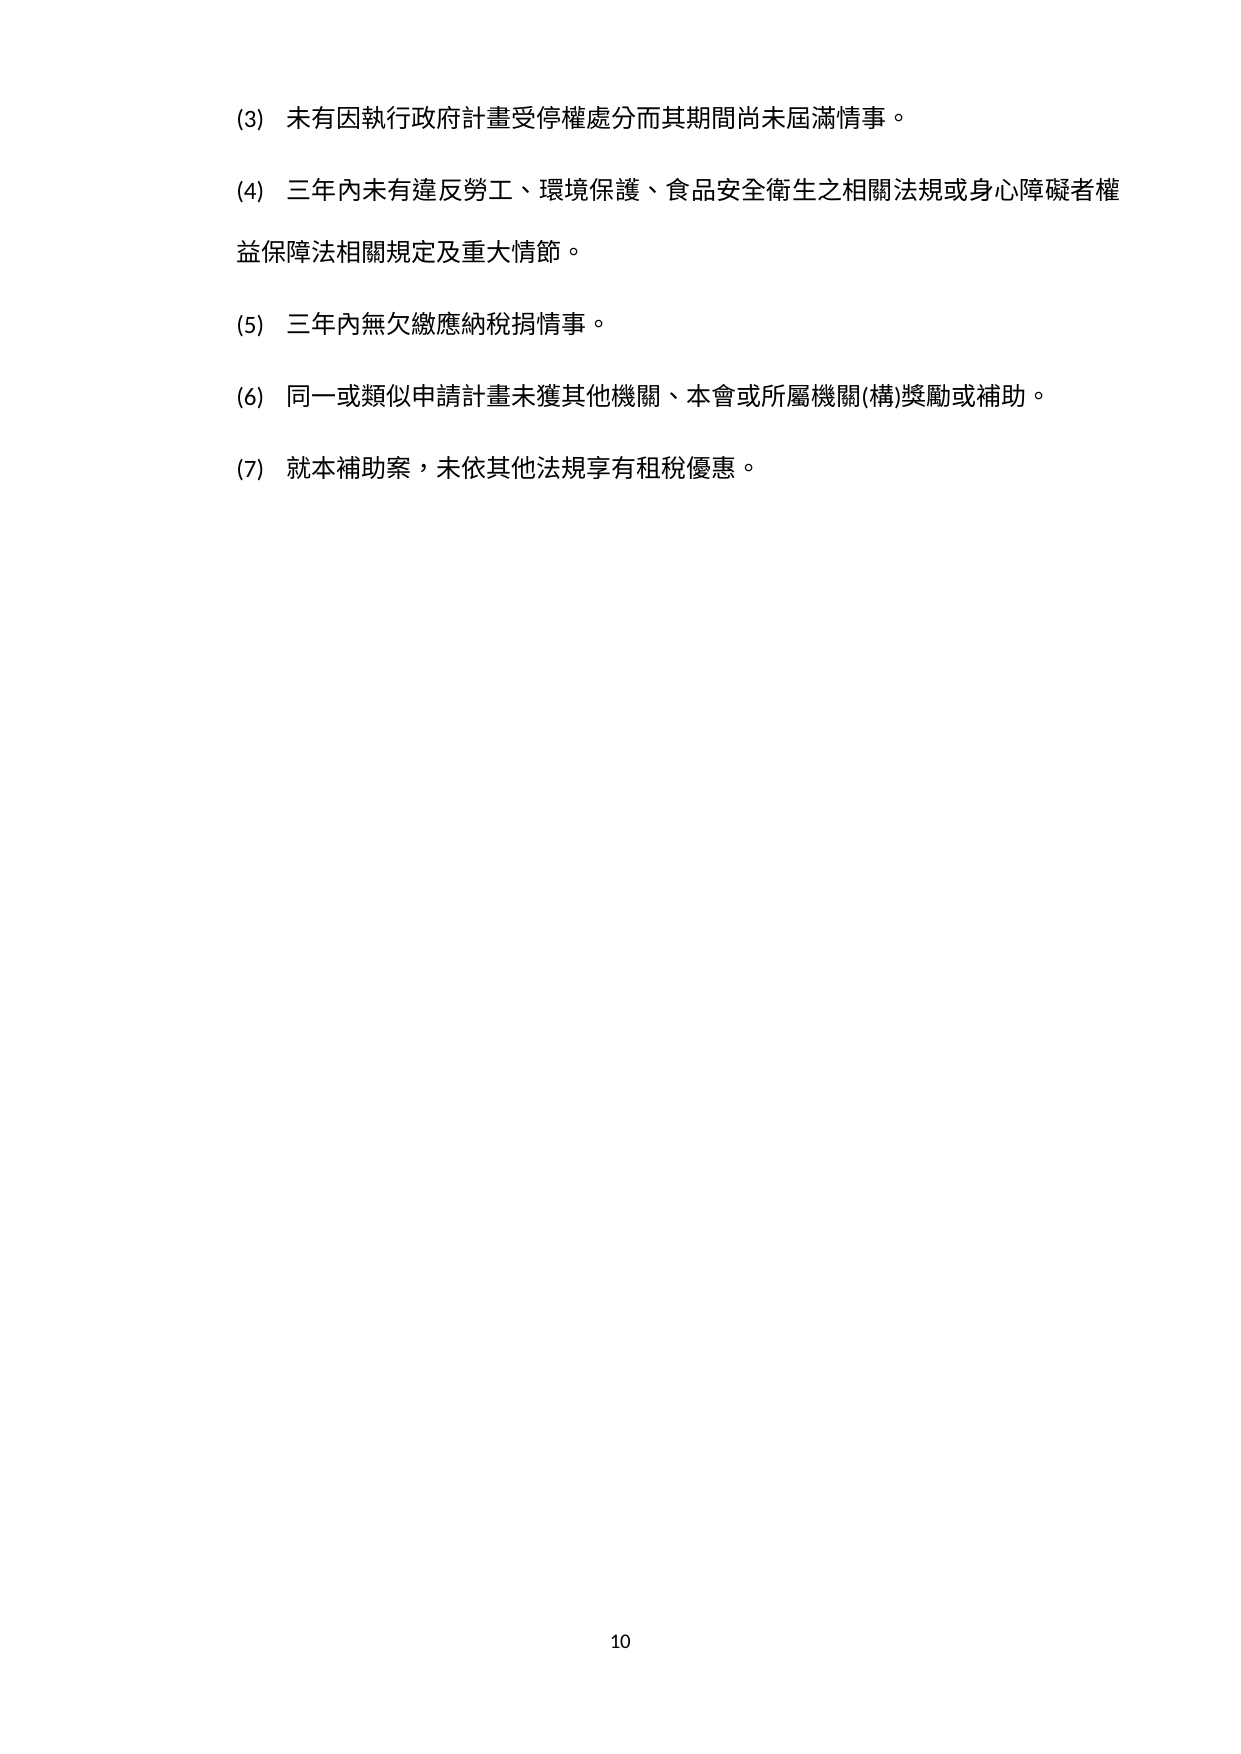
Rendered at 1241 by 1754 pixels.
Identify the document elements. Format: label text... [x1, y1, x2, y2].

list 同一或類似申請計畫未獲其他機關、本會或所屬機關(構)獎勵或補助。 [236, 353, 1122, 416]
list 未有因執行政府計畫受停權處分而其期間尚未屆滿情事。 [236, 75, 1122, 137]
list 三年內未有違反勞工、環境保護、食品安全衛生之相關法規或身心障礙者權益保障法相關規定及重大情節。 [236, 147, 1122, 272]
list 就本補助案，未依其他法規享有租稅優惠。 [236, 425, 1122, 487]
list 三年內無欠繳應納稅捐情事。 [236, 281, 1122, 344]
